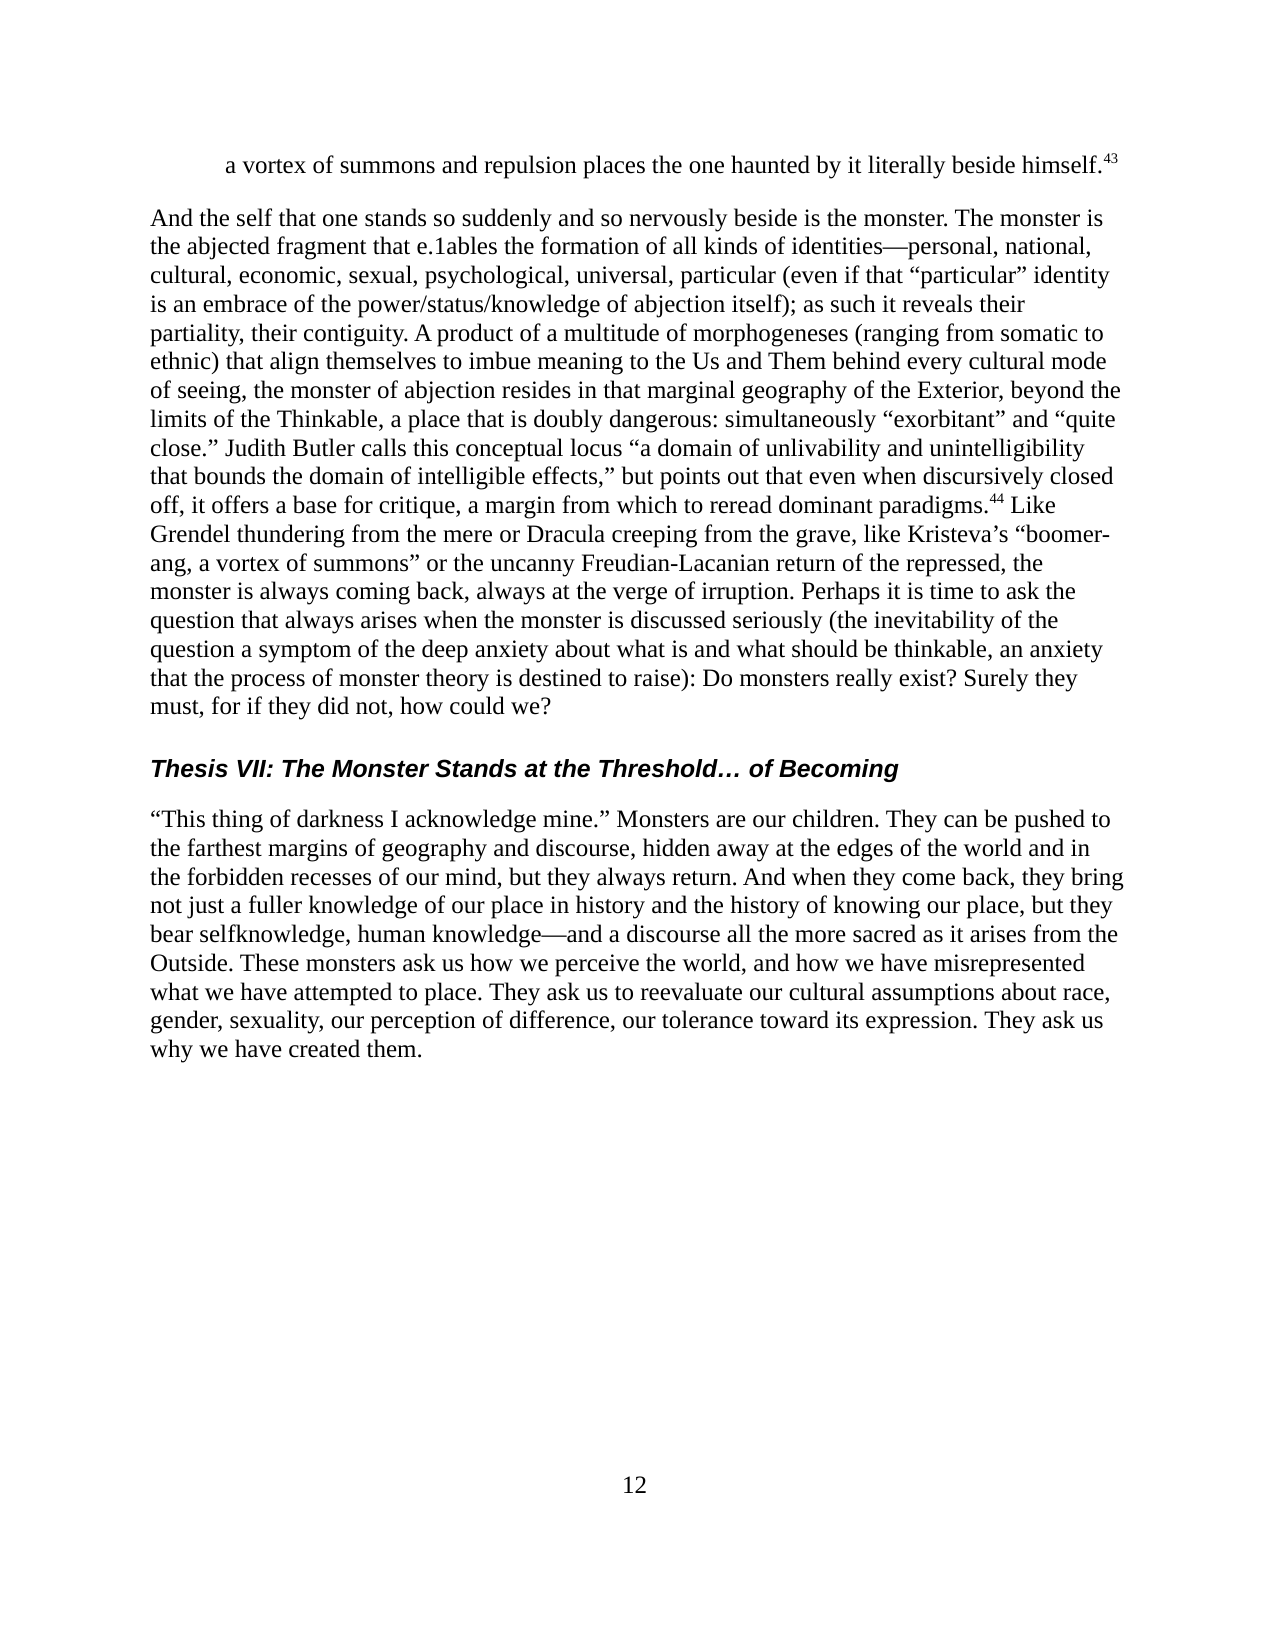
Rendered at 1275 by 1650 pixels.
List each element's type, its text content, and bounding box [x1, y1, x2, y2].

subtitle Thesis VII: The Monster Stands at the Threshold… of Becoming [150, 754, 1125, 783]
text And the self that one stands so suddenly and so nervously beside is the monster. The monster is the abjected fragment that e.1ables the formation of all kinds of identities—personal, national, cultural, economic, sexual, psychological, universal, particular (even if that “particular” identity is an embrace of the power/status/knowledge of abjection itself); as such it reveals their partiality, their contiguity. A product of a multitude of morphogeneses (ranging from somatic to ethnic) that align themselves to imbue meaning to the Us and Them behind every cultural mode of seeing, the monster of abjection resides in that marginal geography of the Exterior, beyond the limits of the Thinkable, a place that is doubly dangerous: simultaneously “exorbitant” and “quite close.” Judith Butler calls this conceptual locus “a domain of unlivability and unintelligibility that bounds the domain of intelligible effects,” but points out that even when discursively closed off, it offers a base for critique, a margin from which to reread dominant paradigms. Like Grendel thundering from the mere or Dracula creeping from the grave, like Kristeva’s “boomer- ang, a vortex of summons” or the uncanny Freudian-Lacanian return of the repressed, the monster is always coming back, always at the verge of irruption. Perhaps it is time to ask the question that always arises when the monster is discussed seriously (the inevitability of the question a symptom of the deep anxiety about what is and what should be thinkable, an anxiety that the process of monster theory is destined to raise): Do monsters really exist? Surely they must, for if they did not, how could we? [150, 203, 1125, 720]
text “This thing of darkness I acknowledge mine.” Monsters are our children. They can be pushed to the farthest margins of geography and discourse, hidden away at the edges of the world and in the forbidden recesses of our mind, but they always return. And when they come back, they bring not just a fuller knowledge of our place in history and the history of knowing our place, but they bear selfknowledge, human knowledge—and a discourse all the more sacred as it arises from the Outside. These monsters ask us how we perceive the world, and how we have misrepresented what we have attempted to place. They ask us to reevaluate our cultural assumptions about race, gender, sexuality, our perception of difference, our tolerance toward its expression. They ask us why we have created them. [150, 804, 1125, 1063]
text a vortex of summons and repulsion places the one haunted by it literally beside himself. [225, 150, 1125, 179]
